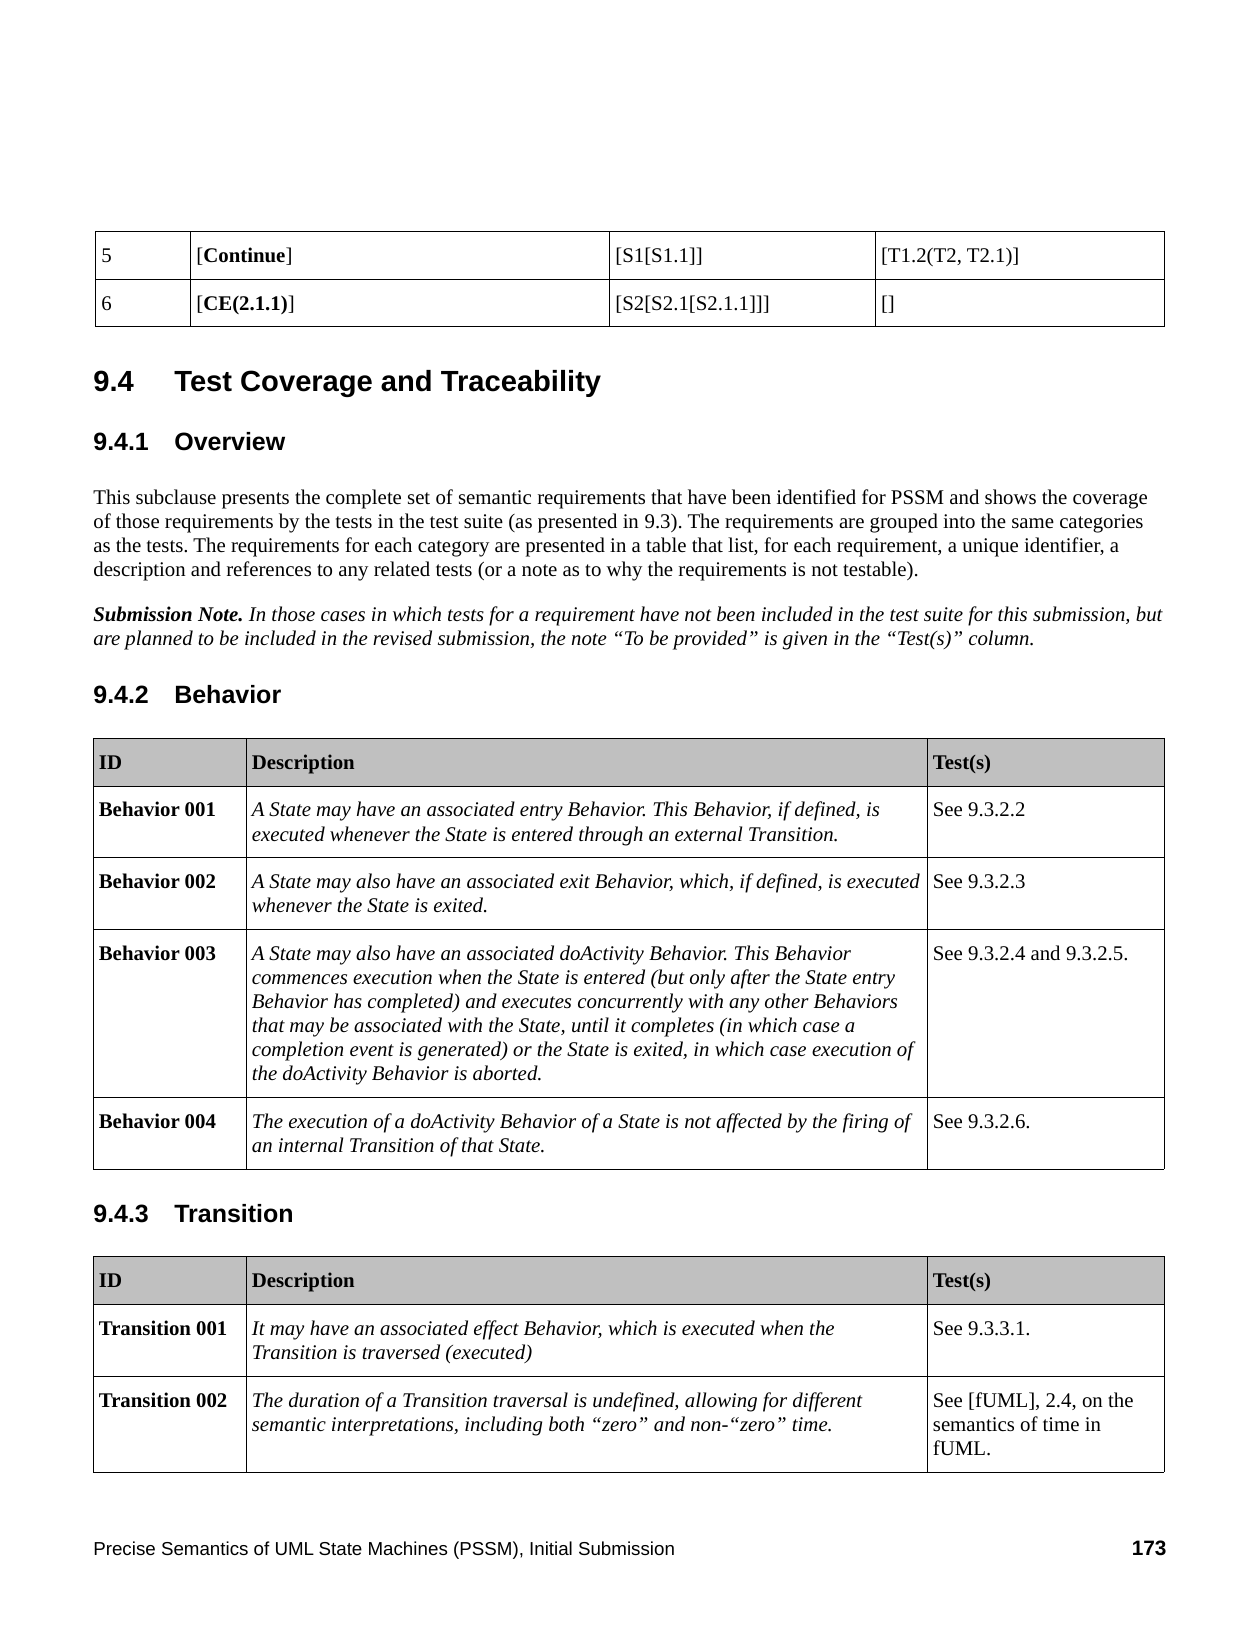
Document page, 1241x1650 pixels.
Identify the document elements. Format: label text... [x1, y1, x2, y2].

text Submission Note. In those cases in which tests for a requirement have not been included in the test suite for this submission, but are planned to be included in the revised submission, the note “To be provided” is given in the “Test(s)” column. [93, 602, 1164, 650]
table_header ID [94, 1257, 246, 1304]
table_cell See 9.3.2.3 [928, 858, 1164, 929]
table_cell It may have an associated effect Behavior, which is executed when the Transition is traversed (executed) [247, 1305, 927, 1376]
table_cell [S1[S1.1]] [610, 232, 875, 279]
table_cell Behavior 004 [94, 1098, 246, 1169]
table_cell [] [876, 280, 1164, 326]
table_cell See [fUML], 2.4, on the semantics of time in fUML. [928, 1377, 1164, 1472]
table_cell Transition 002 [94, 1377, 246, 1472]
subtitle Transition [93, 1198, 1164, 1227]
table_header Description [247, 1257, 927, 1304]
table_cell See 9.3.3.1. [928, 1305, 1164, 1376]
table_cell [S2[S2.1[S2.1.1]]] [610, 280, 875, 326]
text This subclause presents the complete set of semantic requirements that have been identified for PSSM and shows the coverage of those requirements by the tests in the test suite (as presented in 9.3). The requirements are grouped into the same categories as the tests. The requirements for each category are presented in a table that list, for each requirement, a unique identifier, a description and references to any related tests (or a note as to why the requirements is not testable). [93, 485, 1164, 581]
table_cell See 9.3.2.2 [928, 787, 1164, 857]
table_cell A State may also have an associated exit Behavior, which, if defined, is executed whenever the State is exited. [247, 858, 927, 929]
table_cell Behavior 002 [94, 858, 246, 929]
subtitle Overview [93, 427, 1164, 456]
table_cell 5 [96, 232, 190, 279]
table_cell The duration of a Transition traversal is undefined, allowing for different semantic interpretations, including both “zero” and non-“zero” time. [247, 1377, 927, 1472]
table_cell See 9.3.2.4 and 9.3.2.5. [928, 930, 1164, 1097]
table_cell Behavior 001 [94, 787, 246, 857]
table_cell A State may also have an associated doActivity Behavior. This Behavior commences execution when the State is entered (but only after the State entry Behavior has completed) and executes concurrently with any other Behaviors that may be associated with the State, until it completes (in which case a completion event is generated) or the State is exited, in which case execution of the doActivity Behavior is aborted. [247, 930, 927, 1097]
table_cell [T1.2(T2, T2.1)] [876, 232, 1164, 279]
table_cell Transition 001 [94, 1305, 246, 1376]
table_header Test(s) [928, 1257, 1164, 1304]
table_cell 6 [96, 280, 190, 326]
table_header Description [247, 739, 927, 786]
table_cell Behavior 003 [94, 930, 246, 1097]
table_header Test(s) [928, 739, 1164, 786]
subtitle Test Coverage and Traceability [93, 362, 1164, 397]
table_cell A State may have an associated entry Behavior. This Behavior, if defined, is executed whenever the State is entered through an external Transition. [247, 787, 927, 857]
table_cell [Continue] [191, 232, 609, 279]
subtitle Behavior [93, 679, 1164, 709]
table_cell [CE(2.1.1)] [191, 280, 609, 326]
table_cell The execution of a doActivity Behavior of a State is not affected by the firing of an internal Transition of that State. [247, 1098, 927, 1169]
table_cell See 9.3.2.6. [928, 1098, 1164, 1169]
table_header ID [94, 739, 246, 786]
